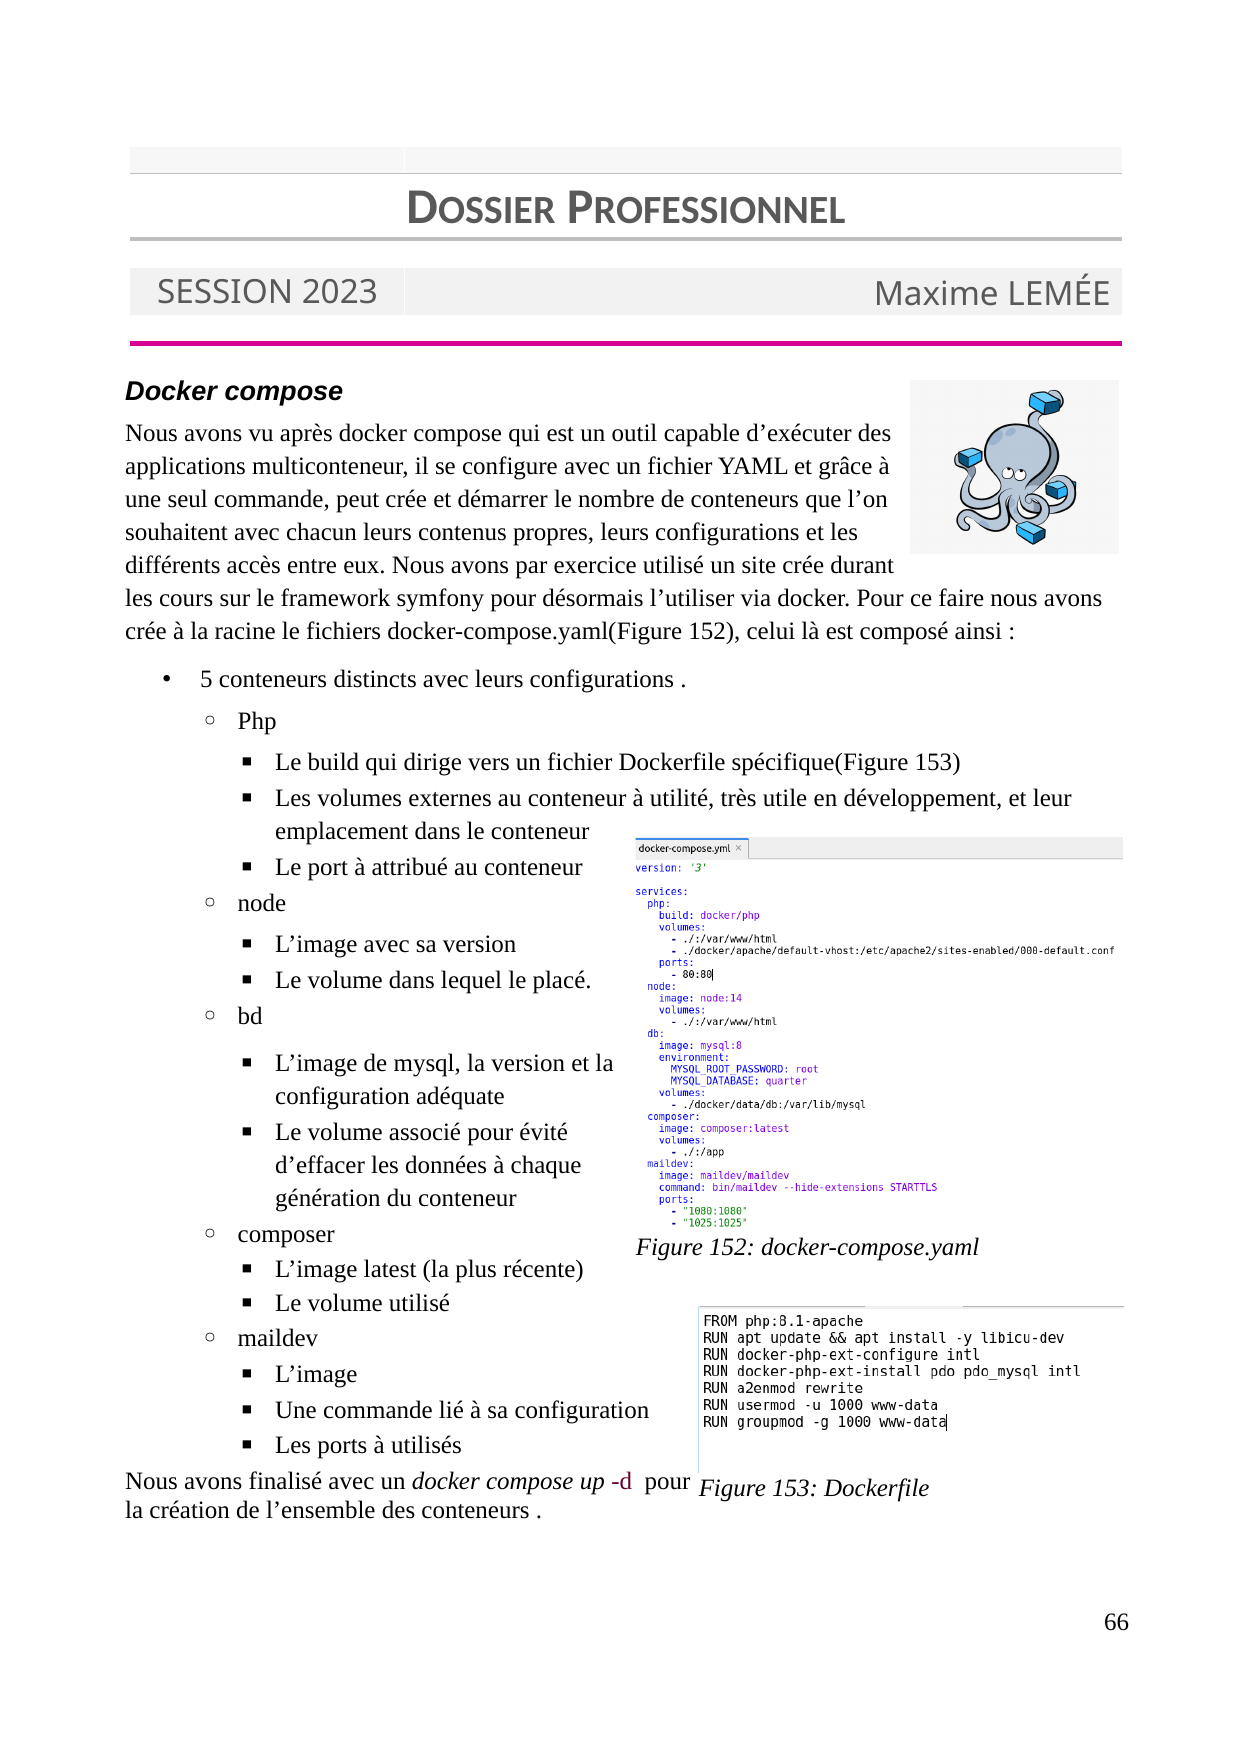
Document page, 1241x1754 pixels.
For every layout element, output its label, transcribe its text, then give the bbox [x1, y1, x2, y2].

list Le volume associé pour évité d’effacer les données à chaque génération du conteneur [237, 1117, 635, 1212]
list node [200, 888, 635, 916]
picture [910, 380, 1119, 554]
picture [635, 837, 1123, 1232]
list L’image latest (la plus récente) [237, 1254, 1123, 1283]
list maildev [200, 1323, 698, 1352]
list Figure 153: Dockerfile [698, 1473, 1124, 1502]
list Le volume dans lequel le placé. [237, 965, 635, 994]
list composer [200, 1219, 636, 1248]
list Les ports à utilisés [237, 1431, 698, 1459]
list Le build qui dirige vers un fichier Dockerfile spécifique(Figure 153) [237, 747, 1123, 776]
subtitle Docker compose [125, 374, 1123, 406]
picture [698, 1306, 1125, 1473]
text Nous avons vu après docker compose qui est un outil capable d’exécuter des applications multiconteneur, il se configure avec un fichier YAML et grâce à une seul commande, peut crée et démarrer le nombre de conteneurs que l’on souhaitent avec chacun leurs contenus propres, leurs configurations et les différents accès entre eux. Nous avons par exercice utilisé un site crée durant les cours sur le framework symfony pour désormais l’utiliser via docker. Pour ce faire nous avons crée à la racine le fichiers docker-compose.yaml(Figure 152), celui là est composé ainsi : [125, 418, 1123, 645]
list [698, 1502, 1124, 1508]
list L’image avec sa version [237, 929, 635, 958]
list L’image de mysql, la version et la configuration adéquate [237, 1048, 635, 1110]
list Une commande lié à sa configuration [237, 1395, 698, 1423]
list 5 conteneurs distincts avec leurs configurations . [162, 664, 1123, 693]
list bd [200, 1001, 635, 1029]
list L’image [237, 1359, 698, 1388]
list Le volume utilisé [237, 1288, 1123, 1316]
list Php [200, 706, 1123, 734]
list [636, 1261, 1123, 1268]
text Nous avons finalisé avec un docker compose up -d pour la création de l’ensemble des conteneurs . [125, 1466, 1123, 1524]
list Figure 152: docker-compose.yaml [636, 1232, 1123, 1261]
list Le port à attribué au conteneur [237, 852, 635, 881]
list Les volumes externes au conteneur à utilité, très utile en développement, et leur emplacement dans le conteneur [237, 783, 1123, 845]
